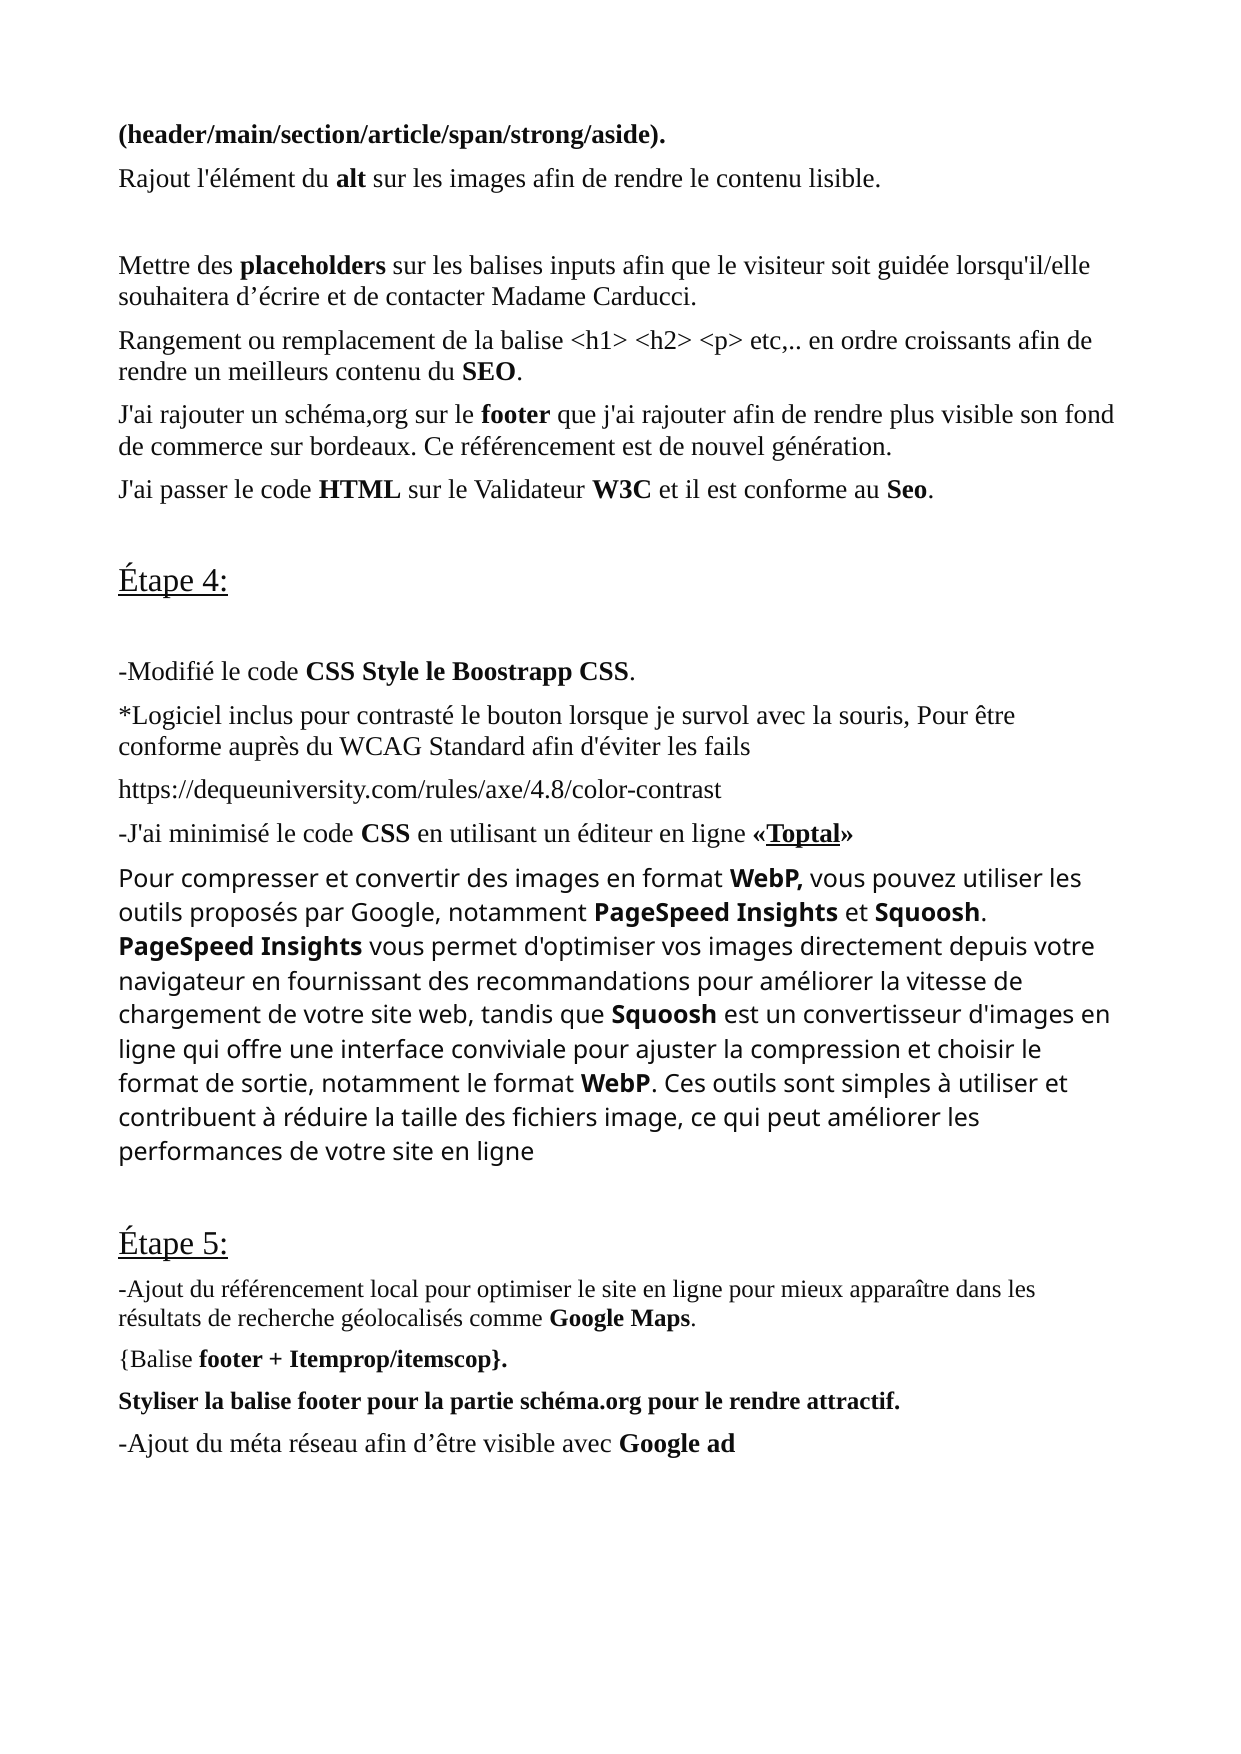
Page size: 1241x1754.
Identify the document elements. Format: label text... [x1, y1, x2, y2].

text https://dequeuniversity.com/rules/axe/4.8/color-contrast [118, 774, 1122, 805]
text *Logiciel inclus pour contrasté le bouton lorsque je survol avec la souris, Pour être conforme auprès du WCAG Standard afin d'éviter les fails [118, 699, 1122, 761]
text -J'ai minimisé le code CSS en utilisant un éditeur en ligne «Toptal» [118, 817, 1122, 848]
text {Balise footer + Itemprop/itemscop}. [118, 1344, 1122, 1373]
text J'ai passer le code HTML sur le Validateur W3C et il est conforme au Seo. [118, 473, 1122, 504]
text Mettre des placeholders sur les balises inputs afin que le visiteur soit guidée lorsqu'il/elle souhaitera d’écrire et de contacter Madame Carducci. [118, 249, 1122, 311]
text J'ai rajouter un schéma,org sur le footer que j'ai rajouter afin de rendre plus visible son fond de commerce sur bordeaux. Ce référencement est de nouvel génération. [118, 399, 1122, 461]
text -Ajout du référencement local pour optimiser le site en ligne pour mieux apparaître dans les résultats de recherche géolocalisés comme Google Maps. [118, 1274, 1122, 1332]
text -Ajout du méta réseau afin d’être visible avec Google ad [118, 1427, 1122, 1458]
text Rangement ou remplacement de la balise <h1> <h2> <p> etc,.. en ordre croissants afin de rendre un meilleurs contenu du SEO. [118, 324, 1122, 386]
text -Modifié le code CSS Style le Boostrapp CSS. [118, 655, 1122, 686]
text Styliser la balise footer pour la partie schéma.org pour le rendre attractif. [118, 1386, 1122, 1414]
text Pour compresser et convertir des images en format WebP, vous pouvez utiliser les outils proposés par Google, notamment PageSpeed Insights et Squoosh. PageSpeed Insights vous permet d'optimiser vos images directement depuis votre navigateur en fournissant des recommandations pour améliorer la vitesse de chargement de votre site web, tandis que Squoosh est un convertisseur d'images en ligne qui offre une interface conviviale pour ajuster la compression et choisir le format de sortie, notamment le format WebP. Ces outils sont simples à utiliser et contribuent à réduire la taille des fichiers image, ce qui peut améliorer les performances de votre site en ligne [118, 861, 1122, 1167]
text Étape 4: [118, 561, 1122, 599]
text Étape 5: [118, 1224, 1122, 1262]
text Rajout l'élément du alt sur les images afin de rendre le contenu lisible. [118, 162, 1122, 193]
text (header/main/section/article/span/strong/aside). [118, 118, 1122, 149]
